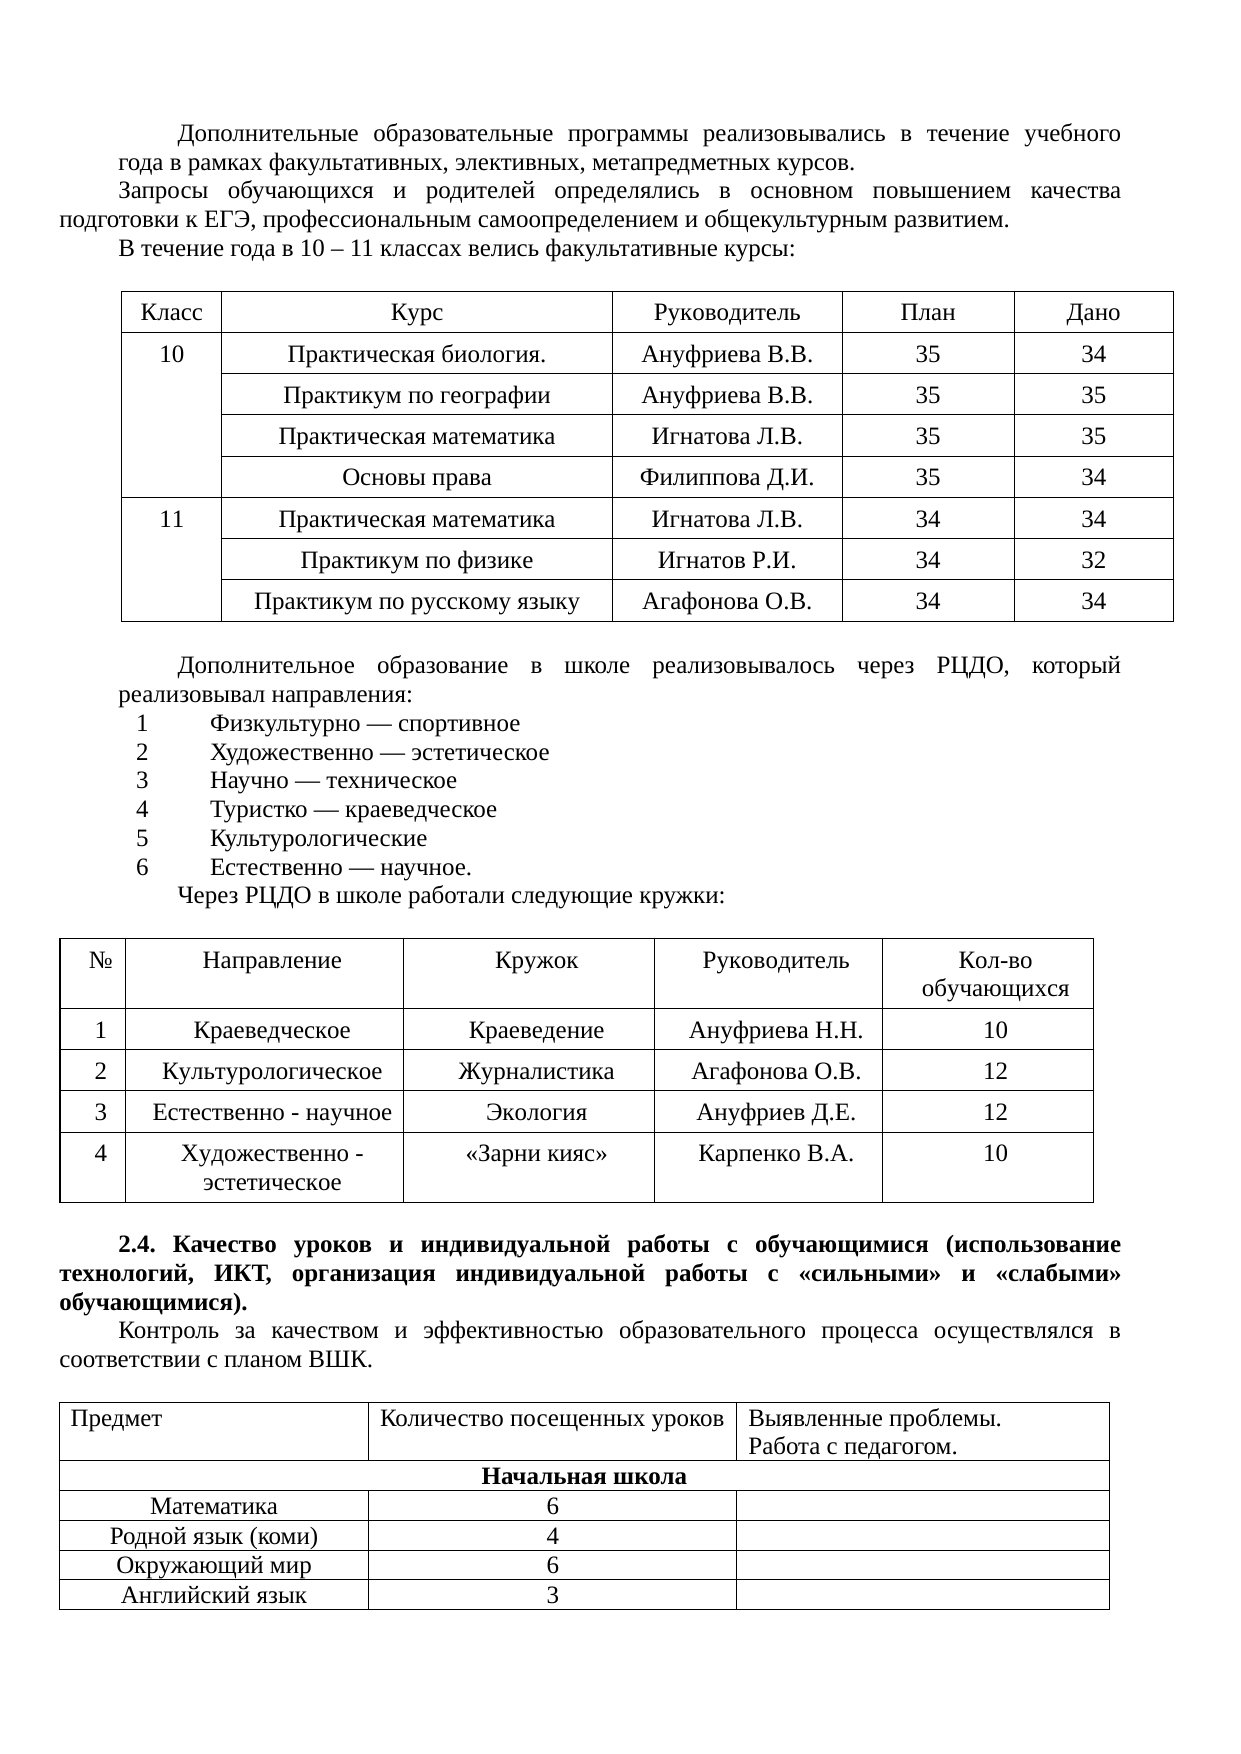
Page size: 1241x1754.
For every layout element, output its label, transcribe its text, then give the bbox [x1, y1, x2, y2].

table_cell Основы права [222, 457, 612, 497]
table_cell Краеведческое [126, 1009, 403, 1049]
table_cell [737, 1521, 1109, 1549]
list Естественно — научное. [136, 852, 1122, 880]
table_cell Художественно - эстетическое [126, 1133, 403, 1202]
table_cell 34 [843, 498, 1014, 538]
table_cell Игнатова Л.В. [613, 415, 842, 456]
table_header Руководитель [655, 939, 882, 1008]
table_cell Культурологическое [126, 1050, 403, 1090]
table_header Руководитель [613, 292, 842, 332]
table_cell [737, 1491, 1109, 1520]
table_cell 10 [883, 1009, 1093, 1049]
text Контроль за качеством и эффективностью образовательного процесса осуществлялся в соответствии с планом ВШК. [59, 1315, 1122, 1373]
table_cell 32 [1015, 539, 1173, 579]
table_cell Практическая биология. [222, 333, 612, 373]
table_cell Родной язык (коми) [60, 1521, 368, 1549]
table_cell 34 [1015, 498, 1173, 538]
table_header Кружок [404, 939, 654, 1008]
text Дополнительные образовательные программы реализовывались в течение учебного года в рамках факультативных, элективных, метапредметных курсов. [118, 118, 1122, 176]
table_cell 35 [843, 333, 1014, 373]
table_cell Математика [60, 1491, 368, 1520]
table_header Предмет [60, 1403, 368, 1460]
table_cell 2 [61, 1050, 125, 1090]
table_cell Ануфриева В.В. [613, 374, 842, 414]
list Туристко — краеведческое [136, 794, 1122, 823]
table_cell Практическая математика [222, 415, 612, 456]
table_cell «Зарни кияс» [404, 1133, 654, 1202]
table_header Количество посещенных уроков [369, 1403, 736, 1460]
table_cell 11 [122, 498, 221, 621]
table_cell Краеведение [404, 1009, 654, 1049]
table_cell Окружающий мир [60, 1551, 368, 1579]
table_header План [843, 292, 1014, 332]
table_cell 10 [122, 333, 221, 497]
table_cell 34 [1015, 333, 1173, 373]
text 2.4. Качество уроков и индивидуальной работы с обучающимися (использование технологий, ИКТ, организация индивидуальной работы с «сильными» и «слабыми» обучающимися). [59, 1229, 1122, 1315]
table_cell Игнатова Л.В. [613, 498, 842, 538]
table_cell Экология [404, 1091, 654, 1132]
table_cell 35 [843, 415, 1014, 456]
text Дополнительное образование в школе реализовывалось через РЦДО, который реализовывал направления: [118, 650, 1122, 708]
table_header Направление [126, 939, 403, 1008]
table_cell Практикум по географии [222, 374, 612, 414]
table_cell [737, 1551, 1109, 1579]
list Культурологические [136, 823, 1122, 852]
table_cell [737, 1580, 1109, 1609]
table_cell Естественно - научное [126, 1091, 403, 1132]
table_cell 12 [883, 1091, 1093, 1132]
table_cell Практикум по русскому языку [222, 580, 612, 621]
table_header Курс [222, 292, 612, 332]
table_cell Агафонова О.В. [655, 1050, 882, 1090]
table_cell 35 [843, 374, 1014, 414]
table_header № [61, 939, 125, 1008]
table_cell Практикум по физике [222, 539, 612, 579]
table_cell Английский язык [60, 1580, 368, 1609]
table_cell 35 [1015, 415, 1173, 456]
table_cell 4 [369, 1521, 736, 1549]
table_cell Филиппова Д.И. [613, 457, 842, 497]
table_cell Ануфриева Н.Н. [655, 1009, 882, 1049]
table_header Кол-во обучающихся [883, 939, 1093, 1008]
table_cell 3 [369, 1580, 736, 1609]
table_cell 3 [61, 1091, 125, 1132]
table_cell Начальная школа [60, 1461, 1109, 1490]
list Физкультурно — спортивное [136, 708, 1122, 737]
table_cell 34 [1015, 580, 1173, 621]
list Художественно — эстетическое [136, 737, 1122, 765]
table_cell 35 [1015, 374, 1173, 414]
table_cell 6 [369, 1551, 736, 1579]
table_header Дано [1015, 292, 1173, 332]
table_cell 34 [843, 539, 1014, 579]
table_cell 34 [1015, 457, 1173, 497]
table_cell 6 [369, 1491, 736, 1520]
table_cell Карпенко В.А. [655, 1133, 882, 1202]
table_cell 10 [883, 1133, 1093, 1202]
table_cell 1 [61, 1009, 125, 1049]
table_cell Практическая математика [222, 498, 612, 538]
table_cell Журналистика [404, 1050, 654, 1090]
table_cell 12 [883, 1050, 1093, 1090]
table_cell 4 [61, 1133, 125, 1202]
table_cell Ануфриева В.В. [613, 333, 842, 373]
list Научно — техническое [136, 765, 1122, 794]
text Запросы обучающихся и родителей определялись в основном повышением качества подготовки к ЕГЭ, профессиональным самоопределением и общекультурным развитием. [59, 176, 1122, 233]
table_cell 34 [843, 580, 1014, 621]
table_cell Агафонова О.В. [613, 580, 842, 621]
text Через РЦДО в школе работали следующие кружки: [124, 880, 1122, 909]
table_cell Ануфриев Д.Е. [655, 1091, 882, 1132]
table_header Выявленные проблемы. Работа с педагогом. [737, 1403, 1109, 1460]
table_cell 35 [843, 457, 1014, 497]
table_cell Игнатов Р.И. [613, 539, 842, 579]
table_header Класс [122, 292, 221, 332]
text В течение года в 10 – 11 классах велись факультативные курсы: [59, 233, 1122, 262]
